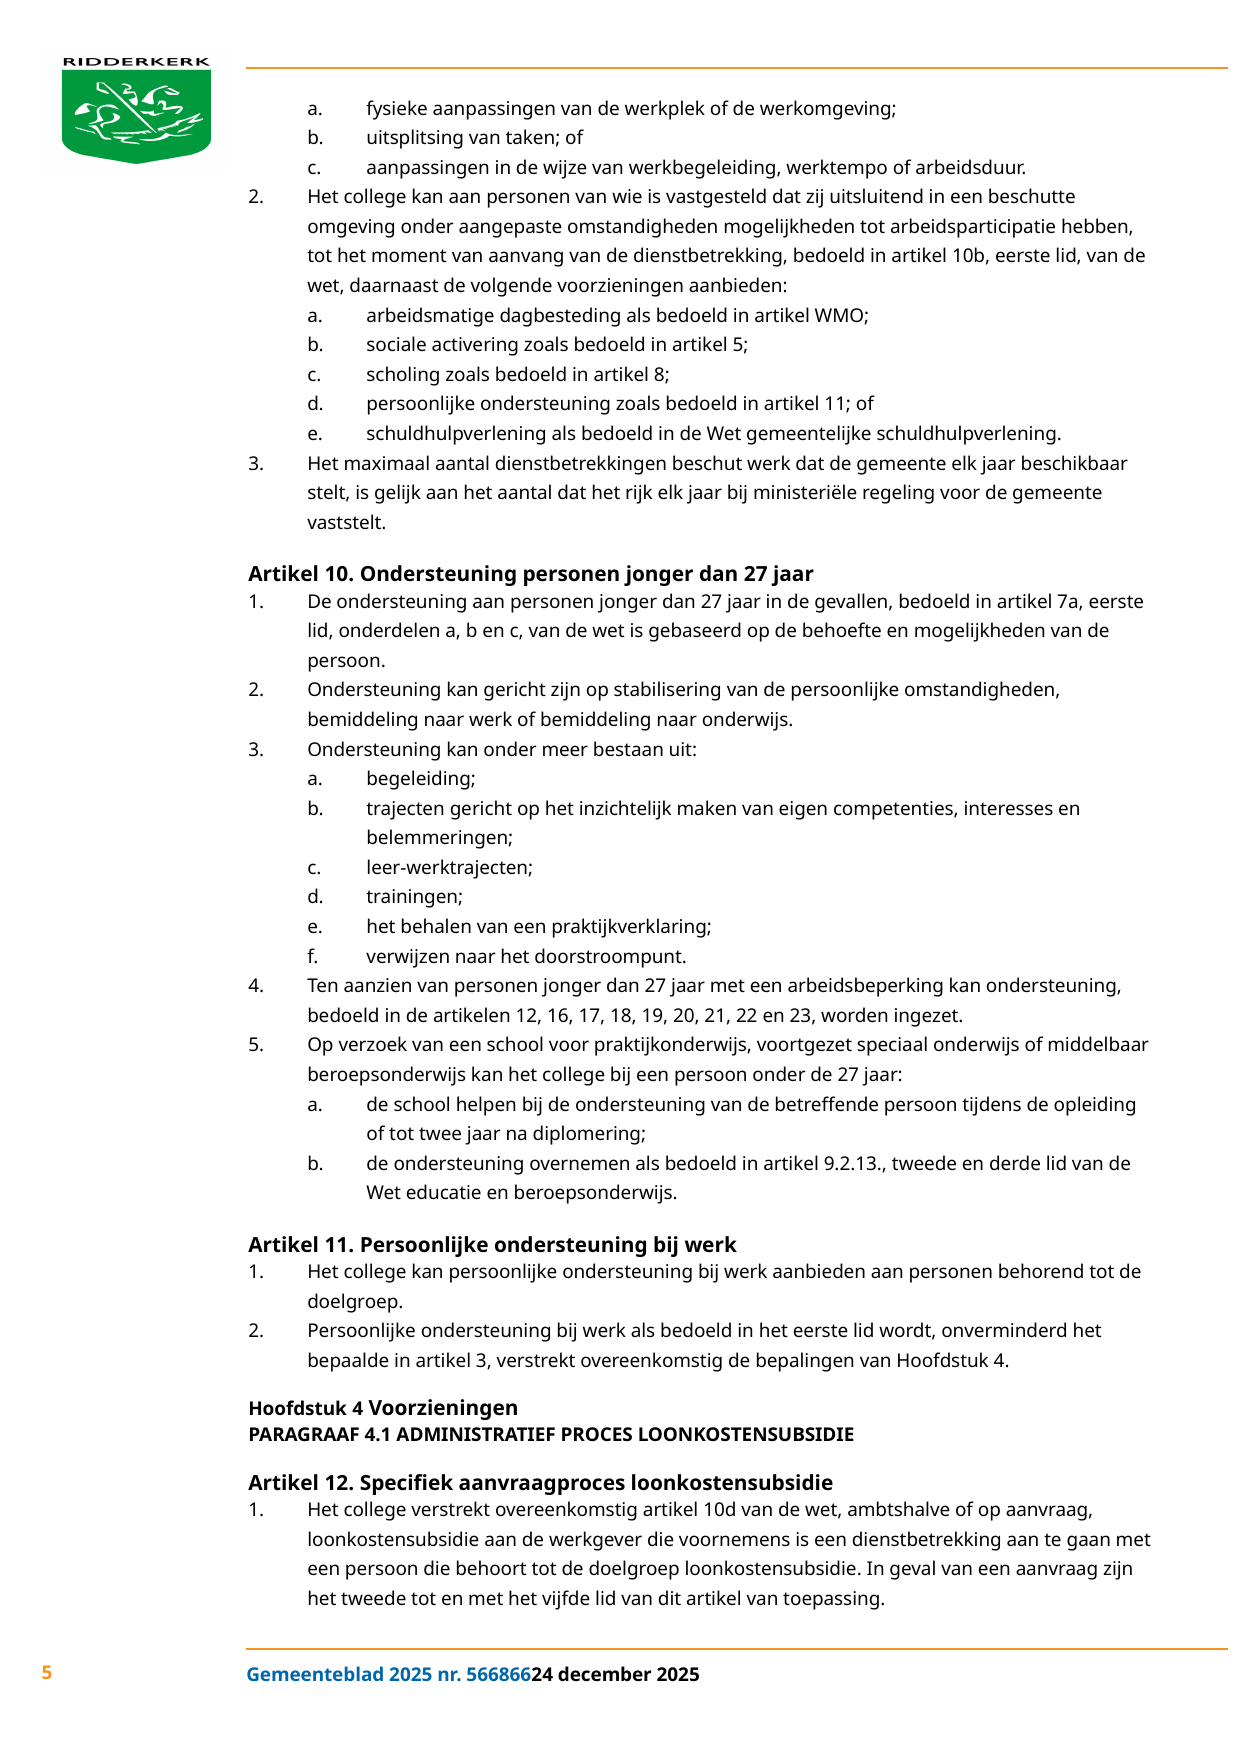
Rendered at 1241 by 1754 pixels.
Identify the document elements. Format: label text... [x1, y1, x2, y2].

list scholing zoals bedoeld in artikel 8; [307, 361, 1152, 387]
list de ondersteuning overnemen als bedoeld in artikel 9.2.13., tweede en derde lid van de Wet educatie en beroepsonderwijs. [307, 1150, 1152, 1205]
list leer-werktrajecten; [307, 854, 1152, 880]
list arbeidsmatige dagbesteding als bedoeld in artikel WMO; [307, 302, 1152, 328]
list Het college kan persoonlijke ondersteuning bij werk aanbieden aan personen behorend tot de doelgroep. [248, 1258, 1152, 1314]
list Ondersteuning kan onder meer bestaan uit: [248, 736, 1152, 761]
list schuldhulpverlening als bedoeld in de Wet gemeentelijke schuldhulpverlening. [307, 420, 1152, 446]
list Het college kan aan personen van wie is vastgesteld dat zij uitsluitend in een beschutte omgeving onder aangepaste omstandigheden mogelijkheden tot arbeidsparticipatie hebben, tot het moment van aanvang van de dienstbetrekking, bedoeld in artikel 10b, eerste lid, van de wet, daarnaast de volgende voorzieningen aanbieden: [248, 183, 1152, 298]
list De ondersteuning aan personen jonger dan 27 jaar in de gevallen, bedoeld in artikel 7a, eerste lid, onderdelen a, b en c, van de wet is gebaseerd op de behoefte en mogelijkheden van de persoon. [248, 588, 1152, 673]
list begeleiding; [307, 765, 1152, 791]
list de school helpen bij de ondersteuning van de betreffende persoon tijdens de opleiding of tot twee jaar na diplomering; [307, 1091, 1152, 1146]
list verwijzen naar het doorstroompunt. [307, 943, 1152, 968]
list uitsplitsing van taken; of [307, 124, 1152, 150]
text Artikel 12. Specifiek aanvraagproces loonkostensubsidie [248, 1468, 1152, 1496]
text PARAGRAAF 4.1 ADMINISTRATIEF PROCES LOONKOSTENSUBSIDIE [248, 1421, 1152, 1447]
list aanpassingen in de wijze van werkbegeleiding, werktempo of arbeidsduur. [307, 154, 1152, 180]
list Ondersteuning kan gericht zijn op stabilisering van de persoonlijke omstandigheden, bemiddeling naar werk of bemiddeling naar onderwijs. [248, 677, 1152, 732]
list Persoonlijke ondersteuning bij werk als bedoeld in het eerste lid wordt, onverminderd het bepaalde in artikel 3, verstrekt overeenkomstig de bepalingen van Hoofdstuk 4. [248, 1317, 1152, 1373]
text Hoofdstuk 4 Voorzieningen [248, 1393, 1152, 1421]
list trajecten gericht op het inzichtelijk maken van eigen competenties, interesses en belemmeringen; [307, 795, 1152, 850]
text Artikel 11. Persoonlijke ondersteuning bij werk [248, 1230, 1152, 1258]
picture [41, 47, 231, 172]
list Het maximaal aantal dienstbetrekkingen beschut werk dat de gemeente elk jaar beschikbaar stelt, is gelijk aan het aantal dat het rijk elk jaar bij ministeriële regeling voor de gemeente vaststelt. [248, 450, 1152, 535]
list Ten aanzien van personen jonger dan 27 jaar met een arbeidsbeperking kan ondersteuning, bedoeld in de artikelen 12, 16, 17, 18, 19, 20, 21, 22 en 23, worden ingezet. [248, 972, 1152, 1028]
list Het college verstrekt overeenkomstig artikel 10d van de wet, ambtshalve of op aanvraag, loonkostensubsidie aan de werkgever die voornemens is een dienstbetrekking aan te gaan met een persoon die behoort tot de doelgroep loonkostensubsidie. In geval van een aanvraag zijn het tweede tot en met het vijfde lid van dit artikel van toepassing. [248, 1496, 1152, 1611]
list sociale activering zoals bedoeld in artikel 5; [307, 331, 1152, 357]
list het behalen van een praktijkverklaring; [307, 913, 1152, 939]
list Op verzoek van een school voor praktijkonderwijs, voortgezet speciaal onderwijs of middelbaar beroepsonderwijs kan het college bij een persoon onder de 27 jaar: [248, 1032, 1152, 1087]
list fysieke aanpassingen van de werkplek of de werkomgeving; [307, 95, 1152, 121]
list persoonlijke ondersteuning zoals bedoeld in artikel 11; of [307, 391, 1152, 416]
text Artikel 10. Ondersteuning personen jonger dan 27 jaar [248, 559, 1152, 588]
list trainingen; [307, 884, 1152, 909]
